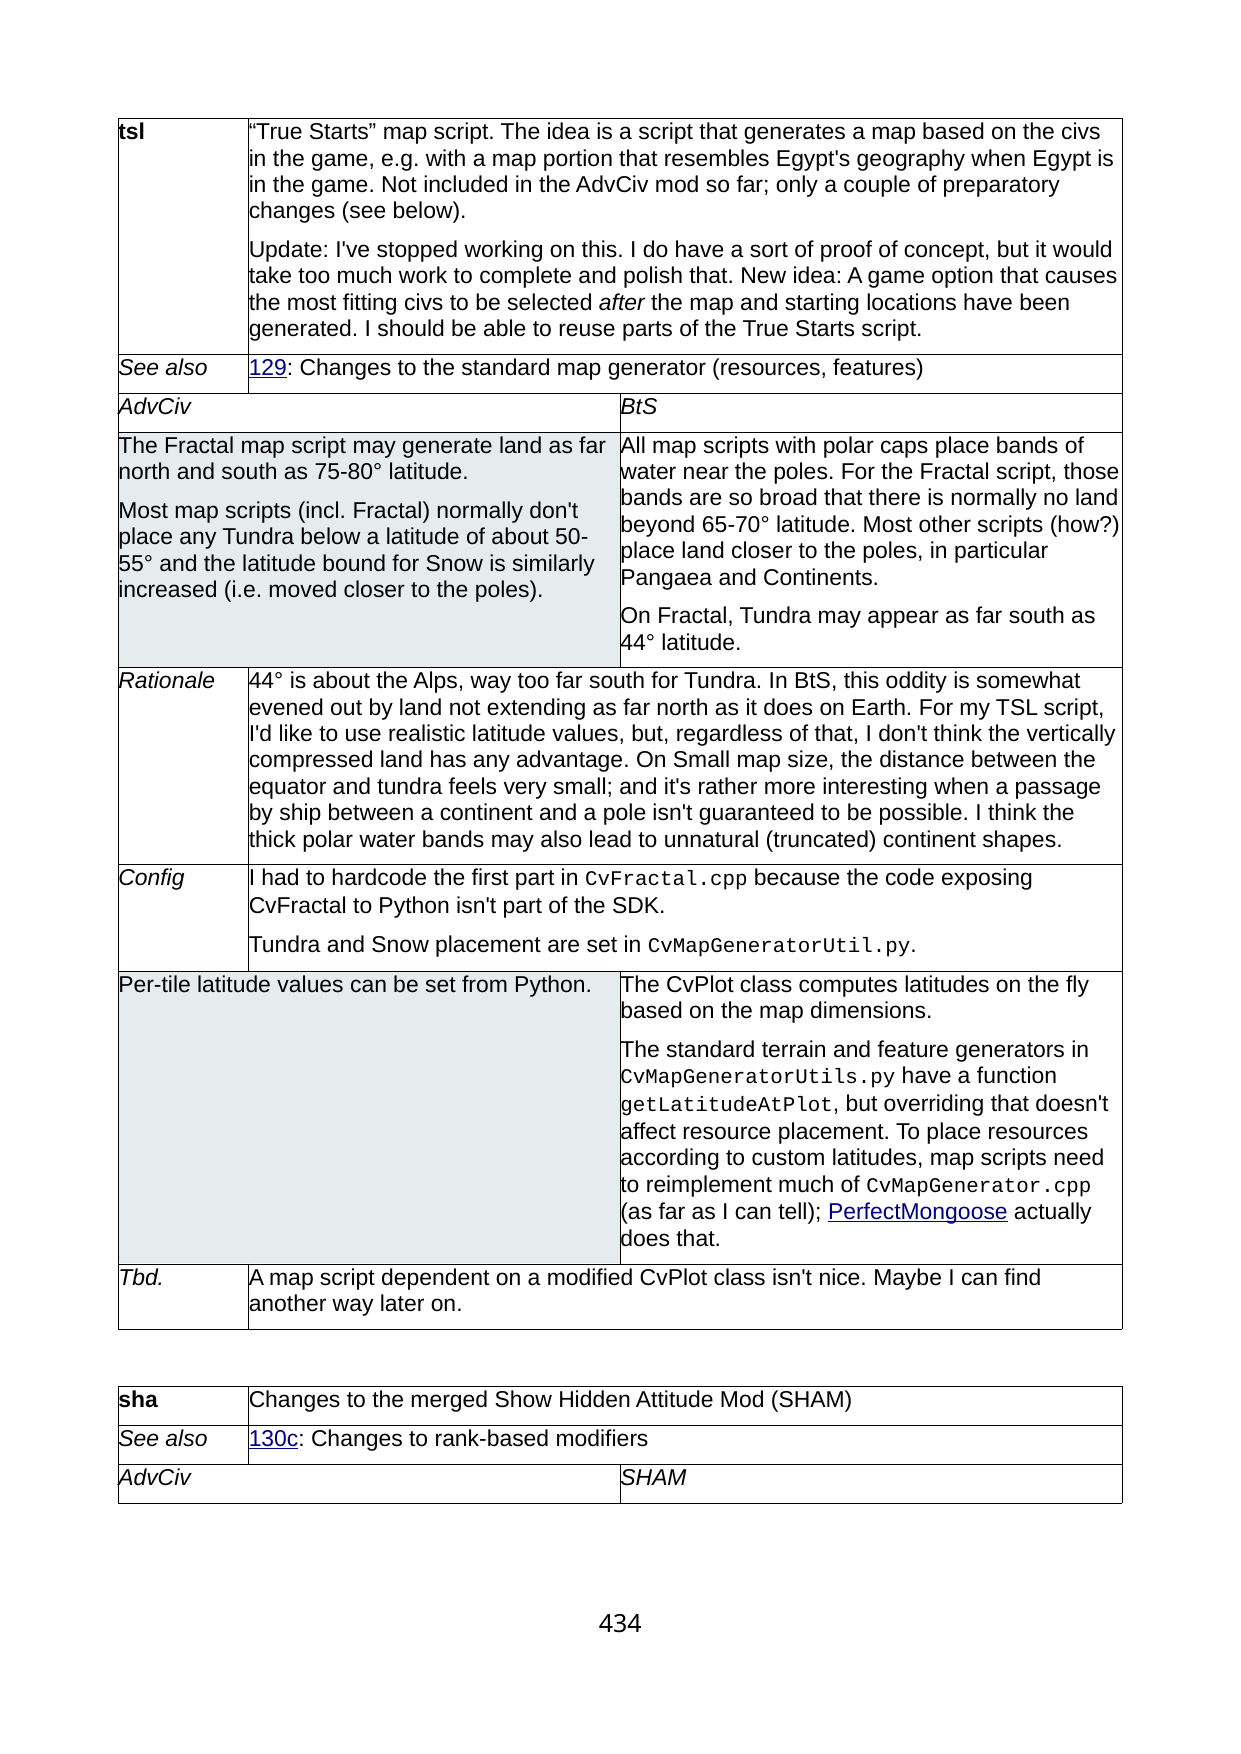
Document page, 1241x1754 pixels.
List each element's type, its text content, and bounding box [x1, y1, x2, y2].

table_cell Per-tile latitude values can be set from Python. [119, 972, 620, 1263]
table_cell AdvCiv [119, 394, 620, 432]
table_cell The Fractal map script may generate land as far north and south as 75-80° latitude. Most map scripts (incl. Fractal) normally don't place any Tundra below a latitude of about 50-55° and the latitude bound for Snow is similarly increased (i.e. moved closer to the poles). [119, 433, 620, 667]
table_cell AdvCiv [119, 1465, 620, 1503]
table_cell Tbd. [119, 1265, 248, 1329]
table_header tsl [119, 119, 248, 354]
table_cell SHAM [621, 1465, 1122, 1503]
table_cell Rationale [119, 668, 248, 864]
table_cell Config [119, 865, 248, 971]
table_header Changes to the merged Show Hidden Attitude Mod (SHAM) [249, 1387, 1122, 1425]
table_cell BtS [621, 394, 1122, 432]
table_cell See also [119, 1426, 248, 1464]
table_cell I had to hardcode the first part in CvFractal.cpp because the code exposing CvFractal to Python isn't part of the SDK. Tundra and Snow placement are set in CvMapGeneratorUtil.py. [249, 865, 1122, 971]
table_cell The CvPlot class computes latitudes on the fly based on the map dimensions. The standard terrain and feature generators in CvMapGeneratorUtils.py have a function getLatitudeAtPlot, but overriding that doesn't affect resource placement. To place resources according to custom latitudes, map scripts need to reimplement much of CvMapGenerator.cpp (as far as I can tell); PerfectMongoose actually does that. [621, 972, 1122, 1263]
table_header “True Starts” map script. The idea is a script that generates a map based on the civs in the game, e.g. with a map portion that resembles Egypt's geography when Egypt is in the game. Not included in the AdvCiv mod so far; only a couple of preparatory changes (see below). Update: I've stopped working on this. I do have a sort of proof of concept, but it would take too much work to complete and polish that. New idea: A game option that causes the most fitting civs to be selected after the map and starting locations have been generated. I should be able to reuse parts of the True Starts script. [249, 119, 1122, 354]
table_cell See also [119, 355, 248, 393]
table_header sha [119, 1387, 248, 1425]
table_cell 44° is about the Alps, way too far south for Tundra. In BtS, this oddity is somewhat evened out by land not extending as far north as it does on Earth. For my TSL script, I'd like to use realistic latitude values, but, regardless of that, I don't think the vertically compressed land has any advantage. On Small map size, the distance between the equator and tundra feels very small; and it's rather more interesting when a passage by ship between a continent and a pole isn't guaranteed to be possible. I think the thick polar water bands may also lead to unnatural (truncated) continent shapes. [249, 668, 1122, 864]
table_cell All map scripts with polar caps place bands of water near the poles. For the Fractal script, those bands are so broad that there is normally no land beyond 65-70° latitude. Most other scripts (how?) place land closer to the poles, in particular Pangaea and Continents. On Fractal, Tundra may appear as far south as 44° latitude. [621, 433, 1122, 667]
table_cell A map script dependent on a modified CvPlot class isn't nice. Maybe I can find another way later on. [249, 1265, 1122, 1329]
table_cell 130c: Changes to rank-based modifiers [249, 1426, 1122, 1464]
table_cell 129: Changes to the standard map generator (resources, features) [249, 355, 1122, 393]
